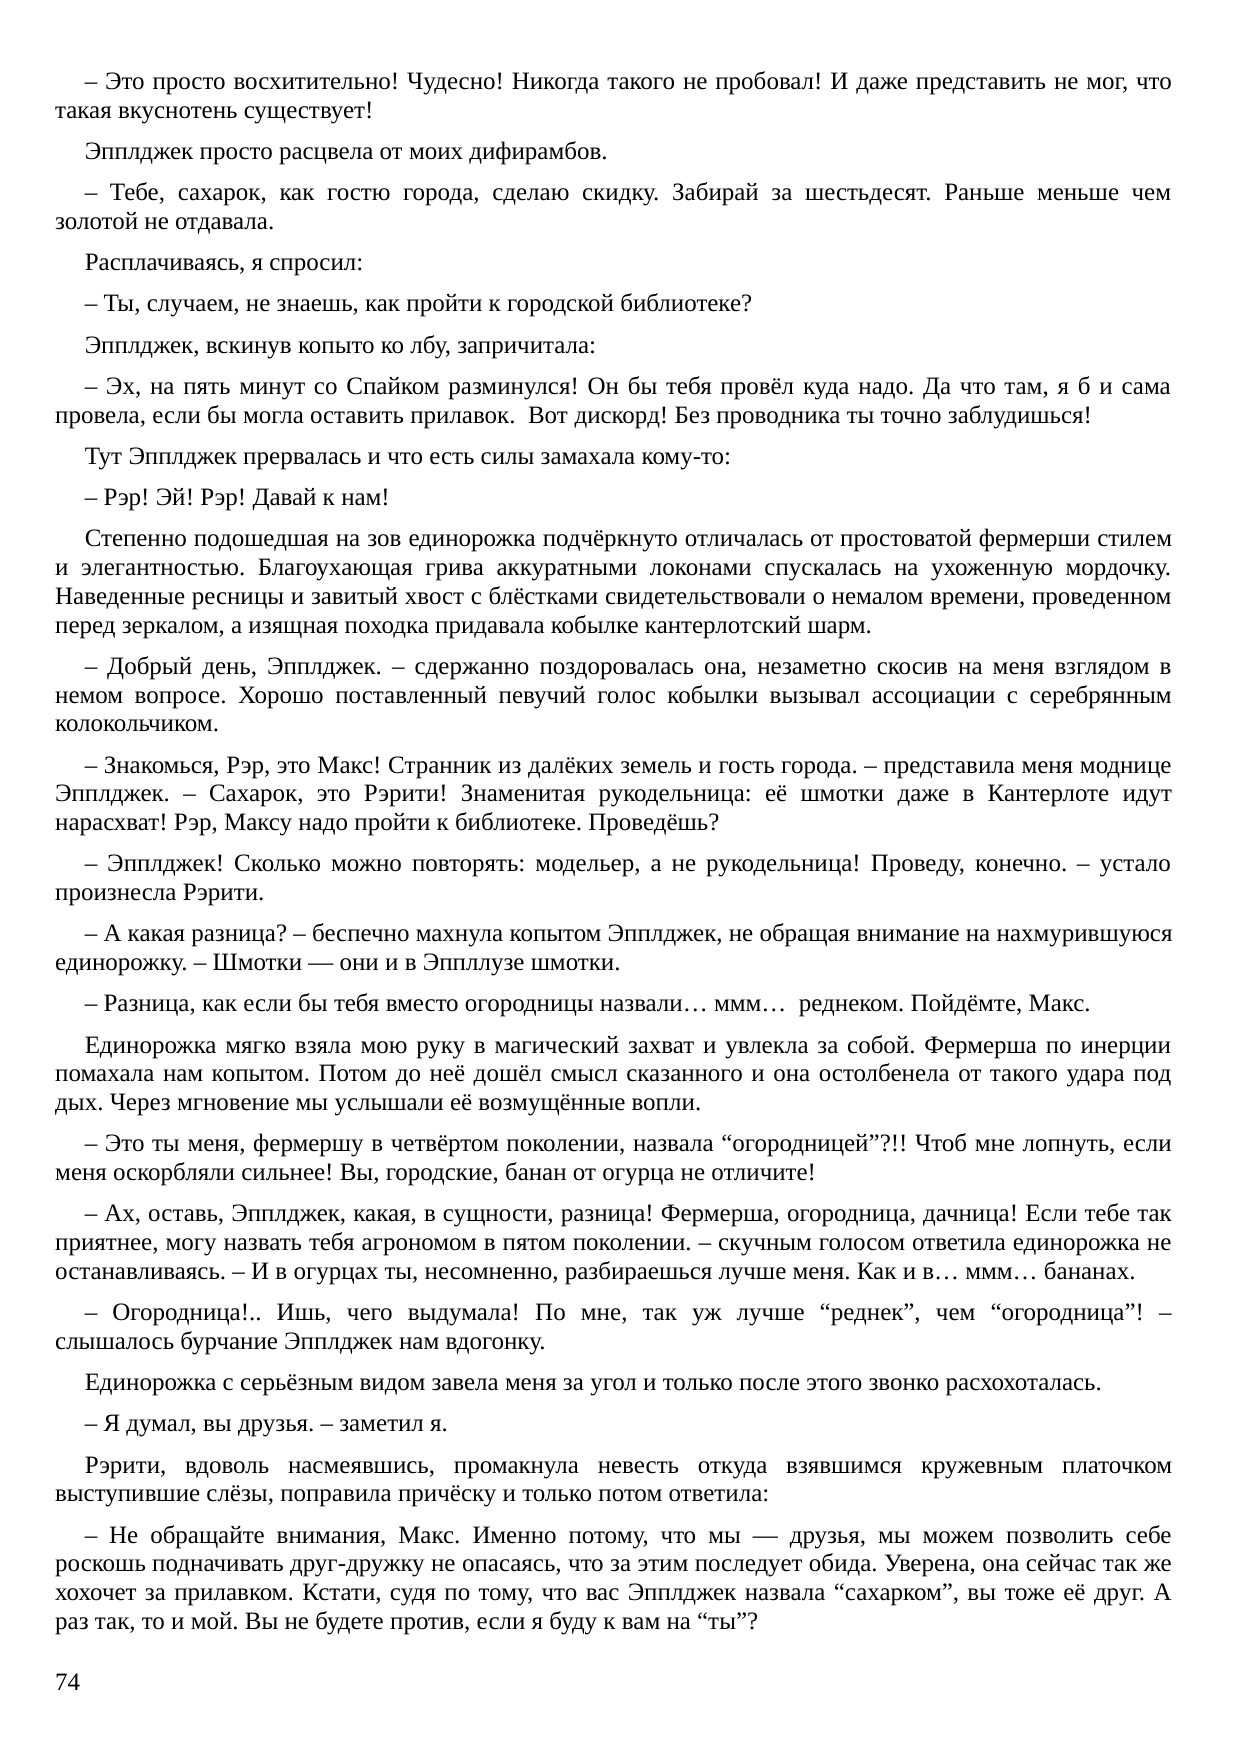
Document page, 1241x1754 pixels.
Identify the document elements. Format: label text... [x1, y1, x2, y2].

text – Знакомься, Рэр, это Макс! Странник из далёких земель и гость города. – представила меня моднице Эпплджек. – Сахарок, это Рэрити! Знаменитая рукодельница: её шмотки даже в Кантерлоте идут нарасхват! Рэр, Максу надо пройти к библиотеке. Проведёшь? [55, 750, 1173, 836]
text – Ах, оставь, Эпплджек, какая, в сущности, разница! Фермерша, огородница, дачница! Если тебе так приятнее, могу назвать тебя агрономом в пятом поколении. – скучным голосом ответила единорожка не останавливаясь. – И в огурцах ты, несомненно, разбираешься лучше меня. Как и в… ммм… бананах. [55, 1198, 1173, 1285]
text – Не обращайте внимания, Макс. Именно потому, что мы — друзья, мы можем позволить себе роскошь подначивать друг-дружку не опасаясь, что за этим последует обида. Уверена, она сейчас так же хохочет за прилавком. Кстати, судя по тому, что вас Эпплджек назвала “сахарком”, вы тоже её друг. А раз так, то и мой. Вы не будете против, если я буду к вам на “ты”? [55, 1520, 1173, 1635]
text Рэрити, вдоволь насмеявшись, промакнула невесть откуда взявшимся кружевным платочком выступившие слёзы, поправила причёску и только потом ответила: [55, 1450, 1173, 1507]
text – Эпплджек! Сколько можно повторять: модельер, а не рукодельница! Проведу, конечно. – устало произнесла Рэрити. [55, 848, 1173, 906]
text – Огородница!.. Ишь, чего выдумала! По мне, так уж лучше “реднек”, чем “огородница”! – слышалось бурчание Эпплджек нам вдогонку. [55, 1297, 1173, 1355]
text – Тебе, сахарок, как гостю города, сделаю скидку. Забирай за шестьдесят. Раньше меньше чем золотой не отдавала. [55, 177, 1173, 235]
text – Это ты меня, фермершу в четвёртом поколении, назвала “огородницей”?!! Чтоб мне лопнуть, если меня оскорбляли сильнее! Вы, городские, банан от огурца не отличите! [55, 1128, 1173, 1186]
text – Ты, случаем, не знаешь, как пройти к городской библиотеке? [55, 288, 1173, 317]
text – Это просто восхитительно! Чудесно! Никогда такого не пробовал! И даже представить не мог, что такая вкуснотень существует! [55, 66, 1173, 123]
text – Рэр! Эй! Рэр! Давай к нам! [55, 482, 1173, 511]
text – Разница, как если бы тебя вместо огородницы назвали… ммм… реднеком. Пойдёмте, Макс. [55, 988, 1173, 1017]
text Эпплджек, вскинув копыто ко лбу, запричитала: [55, 330, 1173, 358]
text Единорожка с серьёзным видом завела меня за угол и только после этого звонко расхохоталась. [55, 1367, 1173, 1396]
text Единорожка мягко взяла мою руку в магический захват и увлекла за собой. Фермерша по инерции помахала нам копытом. Потом до неё дошёл смысл сказанного и она остолбенела от такого удара под дых. Через мгновение мы услышали её возмущённые вопли. [55, 1030, 1173, 1116]
text – Добрый день, Эпплджек. – сдержанно поздоровалась она, незаметно скосив на меня взглядом в немом вопросе. Хорошо поставленный певучий голос кобылки вызывал ассоциации с серебрянным колокольчиком. [55, 651, 1173, 737]
text – Эх, на пять минут со Спайком разминулся! Он бы тебя провёл куда надо. Да что там, я б и сама провела, если бы могла оставить прилавок. Вот дискорд! Без проводника ты точно заблудишься! [55, 371, 1173, 428]
text Эпплджек просто расцвела от моих дифирамбов. [55, 136, 1173, 165]
text – Я думал, вы друзья. – заметил я. [55, 1408, 1173, 1437]
text Степенно подошедшая на зов единорожка подчёркнуто отличалась от простоватой фермерши стилем и элегантностью. Благоухающая грива аккуратными локонами спускалась на ухоженную мордочку. Наведенные ресницы и завитый хвост с блёстками свидетельствовали о немалом времени, проведенном перед зеркалом, а изящная походка придавала кобылке кантерлотский шарм. [55, 523, 1173, 638]
text – А какая разница? – беспечно махнула копытом Эпплджек, не обращая внимание на нахмурившуюся единорожку. – Шмотки — они и в Эппллузе шмотки. [55, 918, 1173, 976]
text Расплачиваясь, я спросил: [55, 247, 1173, 276]
text Тут Эпплджек прервалась и что есть силы замахала кому-то: [55, 441, 1173, 470]
